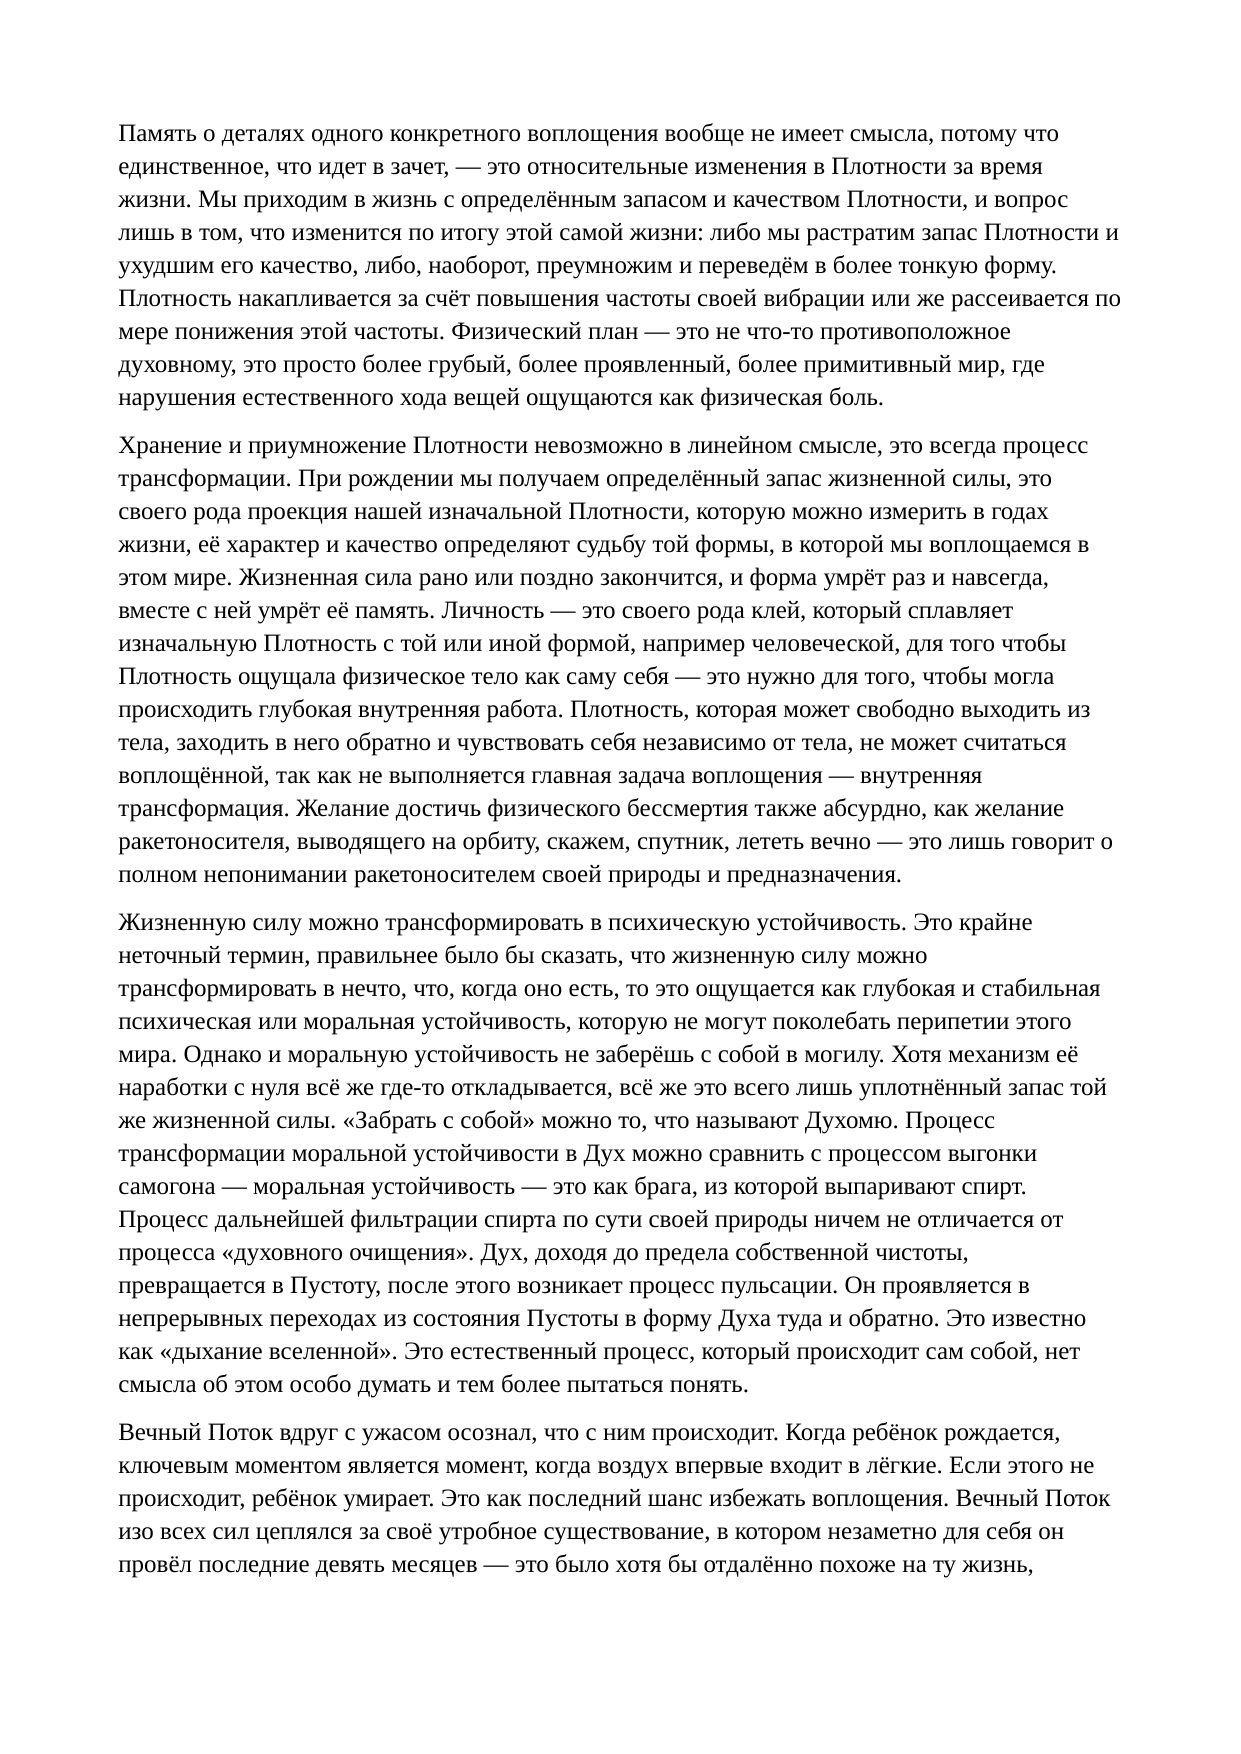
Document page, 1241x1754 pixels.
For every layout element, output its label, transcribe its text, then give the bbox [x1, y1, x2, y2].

text Память о деталях одного конкретного воплощения вообще не имеет смысла, потому что единственное, что идет в зачет, — это относительные изменения в Плотности за время жизни. Мы приходим в жизнь с определённым запасом и качеством Плотности, и вопрос лишь в том, что изменится по итогу этой самой жизни: либо мы растратим запас Плотности и ухудшим его качество, либо, наоборот, преумножим и переведём в более тонкую форму. Плотность накапливается за счёт повышения частоты своей вибрации или же рассеивается по мере понижения этой частоты. Физический план — это не что-то противоположное духовному, это просто более грубый, более проявленный, более примитивный мир, где нарушения естественного хода вещей ощущаются как физическая боль. [118, 118, 1122, 411]
text Жизненную силу можно трансформировать в психическую устойчивость. Это крайне неточный термин, правильнее было бы сказать, что жизненную силу можно трансформировать в нечто, что, когда оно есть, то это ощущается как глубокая и стабильная психическая или моральная устойчивость, которую не могут поколебать перипетии этого мира. Однако и моральную устойчивость не заберёшь с собой в могилу. Хотя механизм её наработки с нуля всё же где-то откладывается, всё же это всего лишь уплотнённый запас той же жизненной силы. «Забрать с собой» можно то, что называют Духомю. Процесс трансформации моральной устойчивости в Дух можно сравнить с процессом выгонки самогона — моральная устойчивость — это как брага, из которой выпаривают спирт. Процесс дальнейшей фильтрации спирта по сути своей природы ничем не отличается от процесса «духовного очищения». Дух, доходя до предела собственной чистоты, превращается в Пустоту, после этого возникает процесс пульсации. Он проявляется в непрерывных переходах из состояния Пустоты в форму Духа туда и обратно. Это известно как «дыхание вселенной». Это естественный процесс, который происходит сам собой, нет смысла об этом особо думать и тем более пытаться понять. [118, 907, 1122, 1398]
text Хранение и приумножение Плотности невозможно в линейном смысле, это всегда процесс трансформации. При рождении мы получаем определённый запас жизненной силы, это своего рода проекция нашей изначальной Плотности, которую можно измерить в годах жизни, её характер и качество определяют судьбу той формы, в которой мы воплощаемся в этом мире. Жизненная сила рано или поздно закончится, и форма умрёт раз и навсегда, вместе с ней умрёт её память. Личность — это своего рода клей, который сплавляет изначальную Плотность с той или иной формой, например человеческой, для того чтобы Плотность ощущала физическое тело как саму себя — это нужно для того, чтобы могла происходить глубокая внутренняя работа. Плотность, которая может свободно выходить из тела, заходить в него обратно и чувствовать себя независимо от тела, не может считаться воплощённой, так как не выполняется главная задача воплощения — внутренняя трансформация. Желание достичь физического бессмертия также абсурдно, как желание ракетоносителя, выводящего на орбиту, скажем, спутник, лететь вечно — это лишь говорит о полном непонимании ракетоносителем своей природы и предназначения. [118, 430, 1122, 888]
text Вечный Поток вдруг с ужасом осознал, что с ним происходит. Когда ребёнок рождается, ключевым моментом является момент, когда воздух впервые входит в лёгкие. Если этого не происходит, ребёнок умирает. Это как последний шанс избежать воплощения. Вечный Поток изо всех сил цеплялся за своё утробное существование, в котором незаметно для себя он провёл последние девять месяцев — это было хотя бы отдалённо похоже на ту жизнь, [118, 1417, 1122, 1577]
